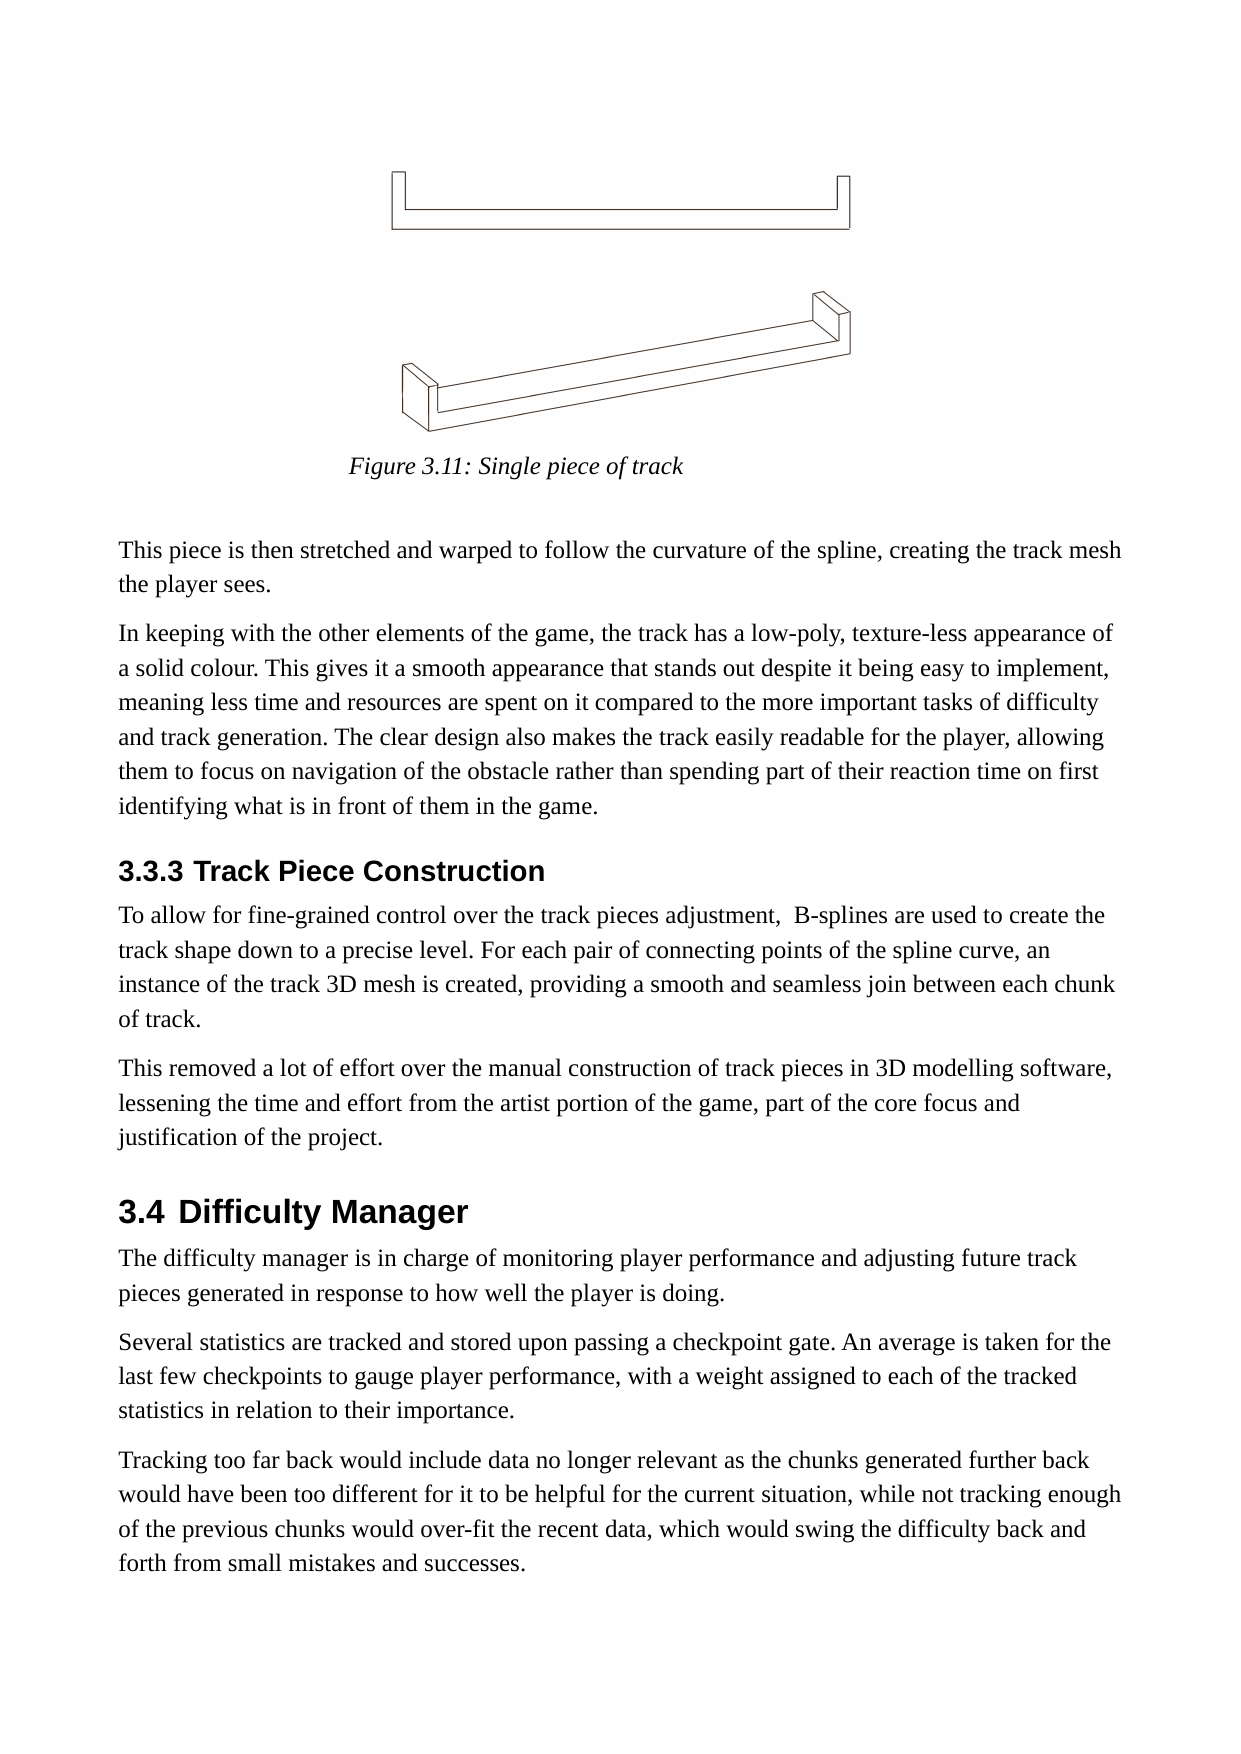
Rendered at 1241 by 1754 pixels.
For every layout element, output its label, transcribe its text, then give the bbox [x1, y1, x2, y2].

text Figure 3.11: Single piece of track [348, 452, 892, 480]
text Tracking too far back would include data no longer relevant as the chunks generated further back would have been too different for it to be helpful for the current situation, while not tracking enough of the previous chunks would over-fit the recent data, which would swing the difficulty back and forth from small mistakes and successes. [118, 1445, 1122, 1577]
text This piece is then stretched and warped to follow the curvature of the spline, creating the track mesh the player sees. [118, 535, 1122, 598]
text The difficulty manager is in charge of monitoring player performance and adjusting future track pieces generated in response to how well the player is doing. [118, 1243, 1122, 1306]
text Several statistics are tracked and stored upon passing a checkpoint gate. An average is taken for the last few checkpoints to gauge player performance, with a weight assigned to each of the tracked statistics in relation to their importance. [118, 1327, 1122, 1424]
text In keeping with the other elements of the game, the track has a low-poly, texture-less appearance of a solid colour. This gives it a smooth appearance that stands out despite it being easy to implement, meaning less time and resources are spent on it compared to the more important tasks of difficulty and track generation. The clear design also makes the track easily readable for the player, allowing them to focus on navigation of the obstacle rather than spending part of their reaction time on first identifying what is in front of them in the game. [118, 618, 1122, 819]
picture [348, 130, 892, 452]
subtitle Track Piece Construction [118, 854, 1122, 888]
subtitle Difficulty Manager [118, 1192, 1122, 1231]
text This removed a lot of effort over the manual construction of track pieces in 3D modelling software, lessening the time and effort from the artist portion of the game, part of the core focus and justification of the project. [118, 1053, 1122, 1151]
text To allow for fine-grained control over the track pieces adjustment, B-splines are used to create the track shape down to a precise level. For each pair of connecting points of the spline curve, an instance of the track 3D mesh is created, providing a smooth and seamless join between each chunk of track. [118, 901, 1122, 1033]
